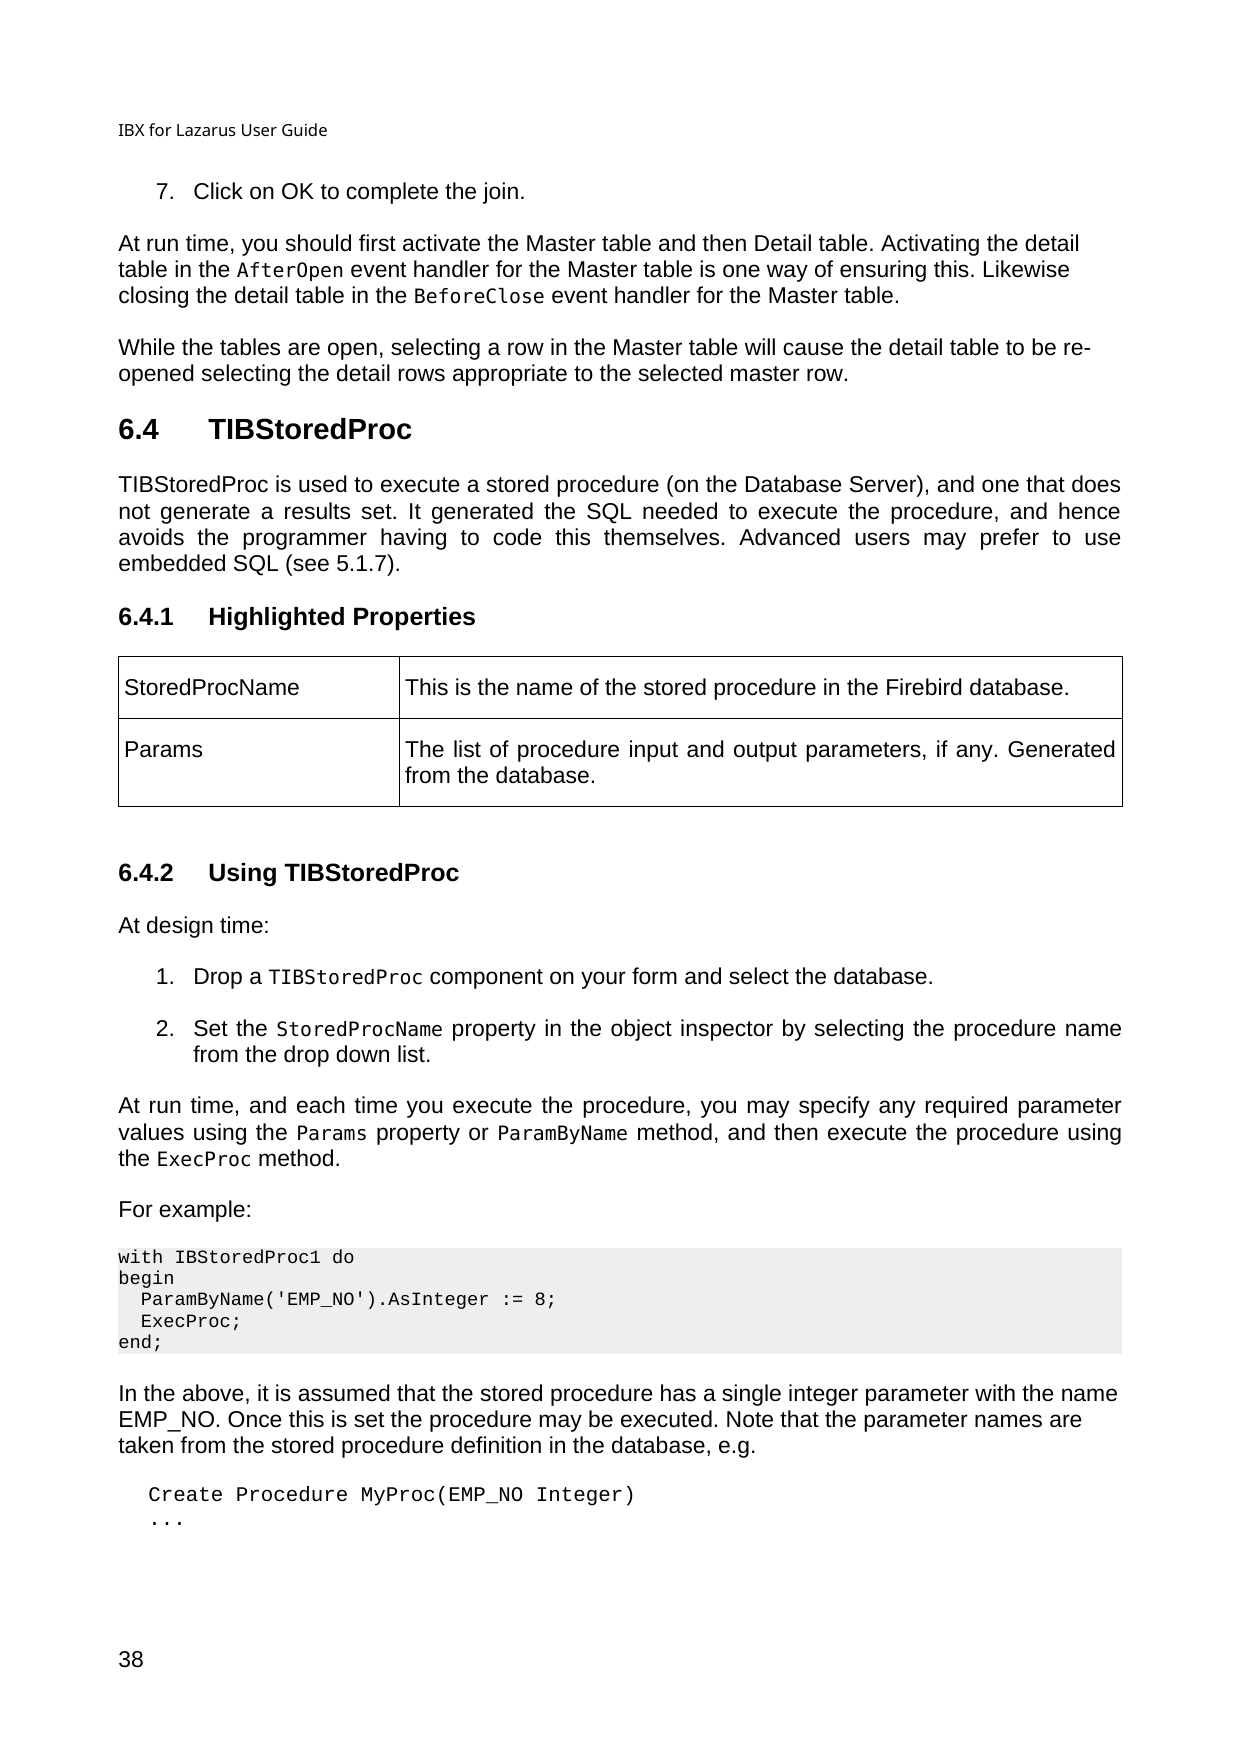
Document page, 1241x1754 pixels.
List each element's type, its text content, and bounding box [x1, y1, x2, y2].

text At run time, and each time you execute the procedure, you may specify any required parameter values using the Params property or ParamByName method, and then execute the procedure using the ExecProc method. [118, 1092, 1122, 1171]
text with IBStoredProc1 do [118, 1248, 1122, 1269]
text For example: [118, 1196, 1122, 1223]
text While the tables are open, selecting a row in the Master table will cause the detail table to be re-opened selecting the detail rows appropriate to the selected master row. [118, 334, 1122, 387]
list Click on OK to complete the join. [156, 178, 1122, 204]
text In the above, it is assumed that the stored procedure has a single integer parameter with the name EMP_NO. Once this is set the procedure may be executed. Note that the parameter names are taken from the stored procedure definition in the database, e.g. [118, 1379, 1122, 1458]
subtitle TIBStoredProc [118, 412, 1122, 446]
table_header This is the name of the stored procedure in the Firebird database. [400, 657, 1122, 718]
text ... [148, 1508, 1122, 1531]
text Create Procedure MyProc(EMP_NO Integer) [148, 1484, 1122, 1508]
text end; [118, 1333, 1122, 1354]
table_cell The list of procedure input and output parameters, if any. Generated from the database. [400, 719, 1122, 806]
subtitle Using TIBStoredProc [118, 858, 1122, 886]
text ParamByName('EMP_NO').AsInteger := 8; [118, 1290, 1122, 1311]
list Set the StoredProcName property in the object inspector by selecting the procedure name from the drop down list. [156, 1014, 1122, 1067]
table_cell Params [119, 719, 399, 806]
list Drop a TIBStoredProc component on your form and select the database. [156, 963, 1122, 989]
text begin [118, 1269, 1122, 1290]
text TIBStoredProc is used to execute a stored procedure (on the Database Server), and one that does not generate a results set. It generated the SQL needed to execute the procedure, and hence avoids the programmer having to code this themselves. Advanced users may prefer to use embedded SQL (see 5.1.7). [118, 471, 1122, 577]
text At design time: [118, 912, 1122, 938]
text ExecProc; [118, 1311, 1122, 1333]
subtitle Highlighted Properties [118, 602, 1122, 631]
text At run time, you should first activate the Master table and then Detail table. Activating the detail table in the AfterOpen event handler for the Master table is one way of ensuring this. Likewise closing the detail table in the BeforeClose event handler for the Master table. [118, 229, 1122, 308]
table_header StoredProcName [119, 657, 399, 718]
